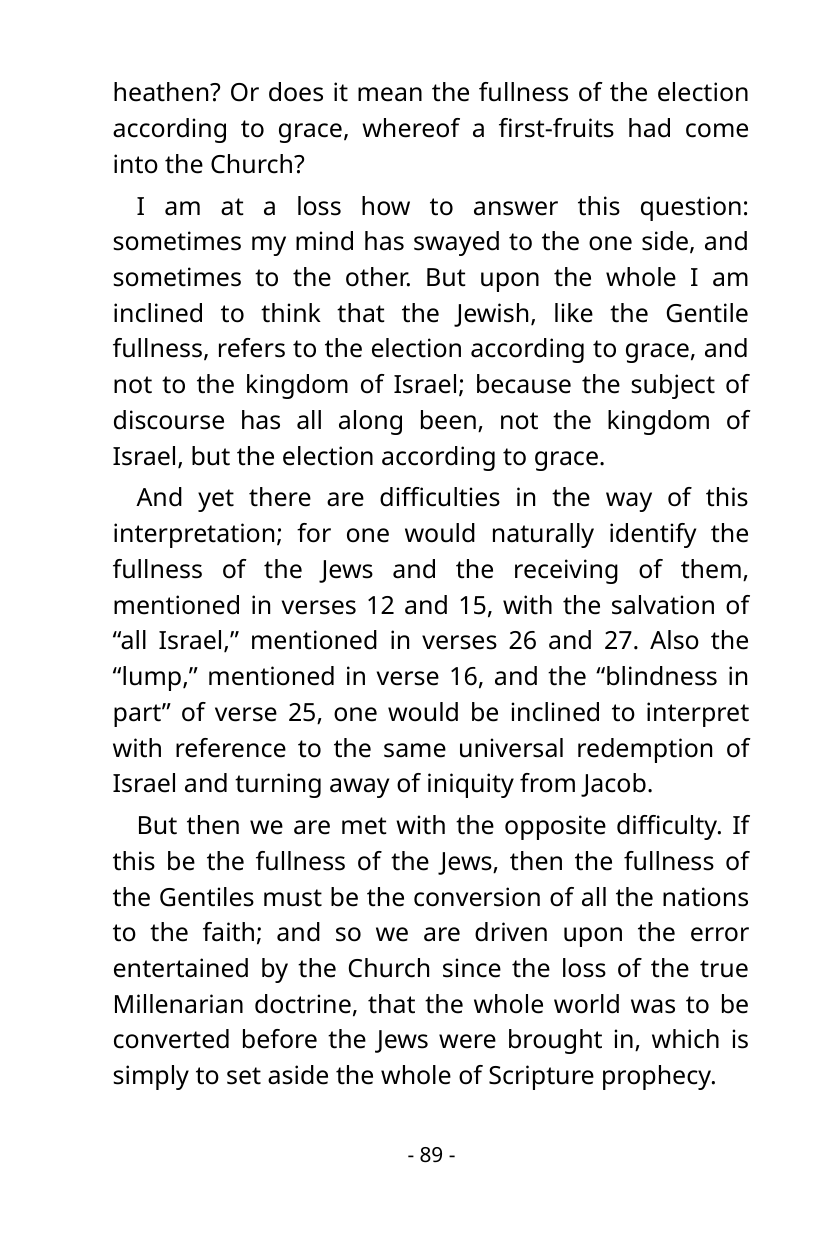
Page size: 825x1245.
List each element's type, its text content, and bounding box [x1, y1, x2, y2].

text heathen? Or does it mean the fullness of the election according to grace, whereof a first-fruits had come into the Church? [112, 75, 750, 181]
text And yet there are difficulties in the way of this interpretation; for one would naturally identify the fullness of the Jews and the receiving of them, mentioned in verses 12 and 15, with the salvation of “all Israel,” mentioned in verses 26 and 27. Also the “lump,” mentioned in verse 16, and the “blindness in part” of verse 25, one would be inclined to interpret with reference to the same universal redemption of Israel and turning away of iniquity from Jacob. [112, 480, 750, 800]
text But then we are met with the opposite difficulty. If this be the fullness of the Jews, then the fullness of the Gentiles must be the conversion of all the nations to the faith; and so we are driven upon the error entertained by the Church since the loss of the true Millenarian doctrine, that the whole world was to be converted before the Jews were brought in, which is simply to set aside the whole of Scripture prophecy. [112, 808, 750, 1092]
text I am at a loss how to answer this question: sometimes my mind has swayed to the one side, and sometimes to the other. But upon the whole I am inclined to think that the Jewish, like the Gentile fullness, refers to the election according to grace, and not to the kingdom of Israel; because the subject of discourse has all along been, not the kingdom of Israel, but the election according to grace. [112, 188, 750, 472]
